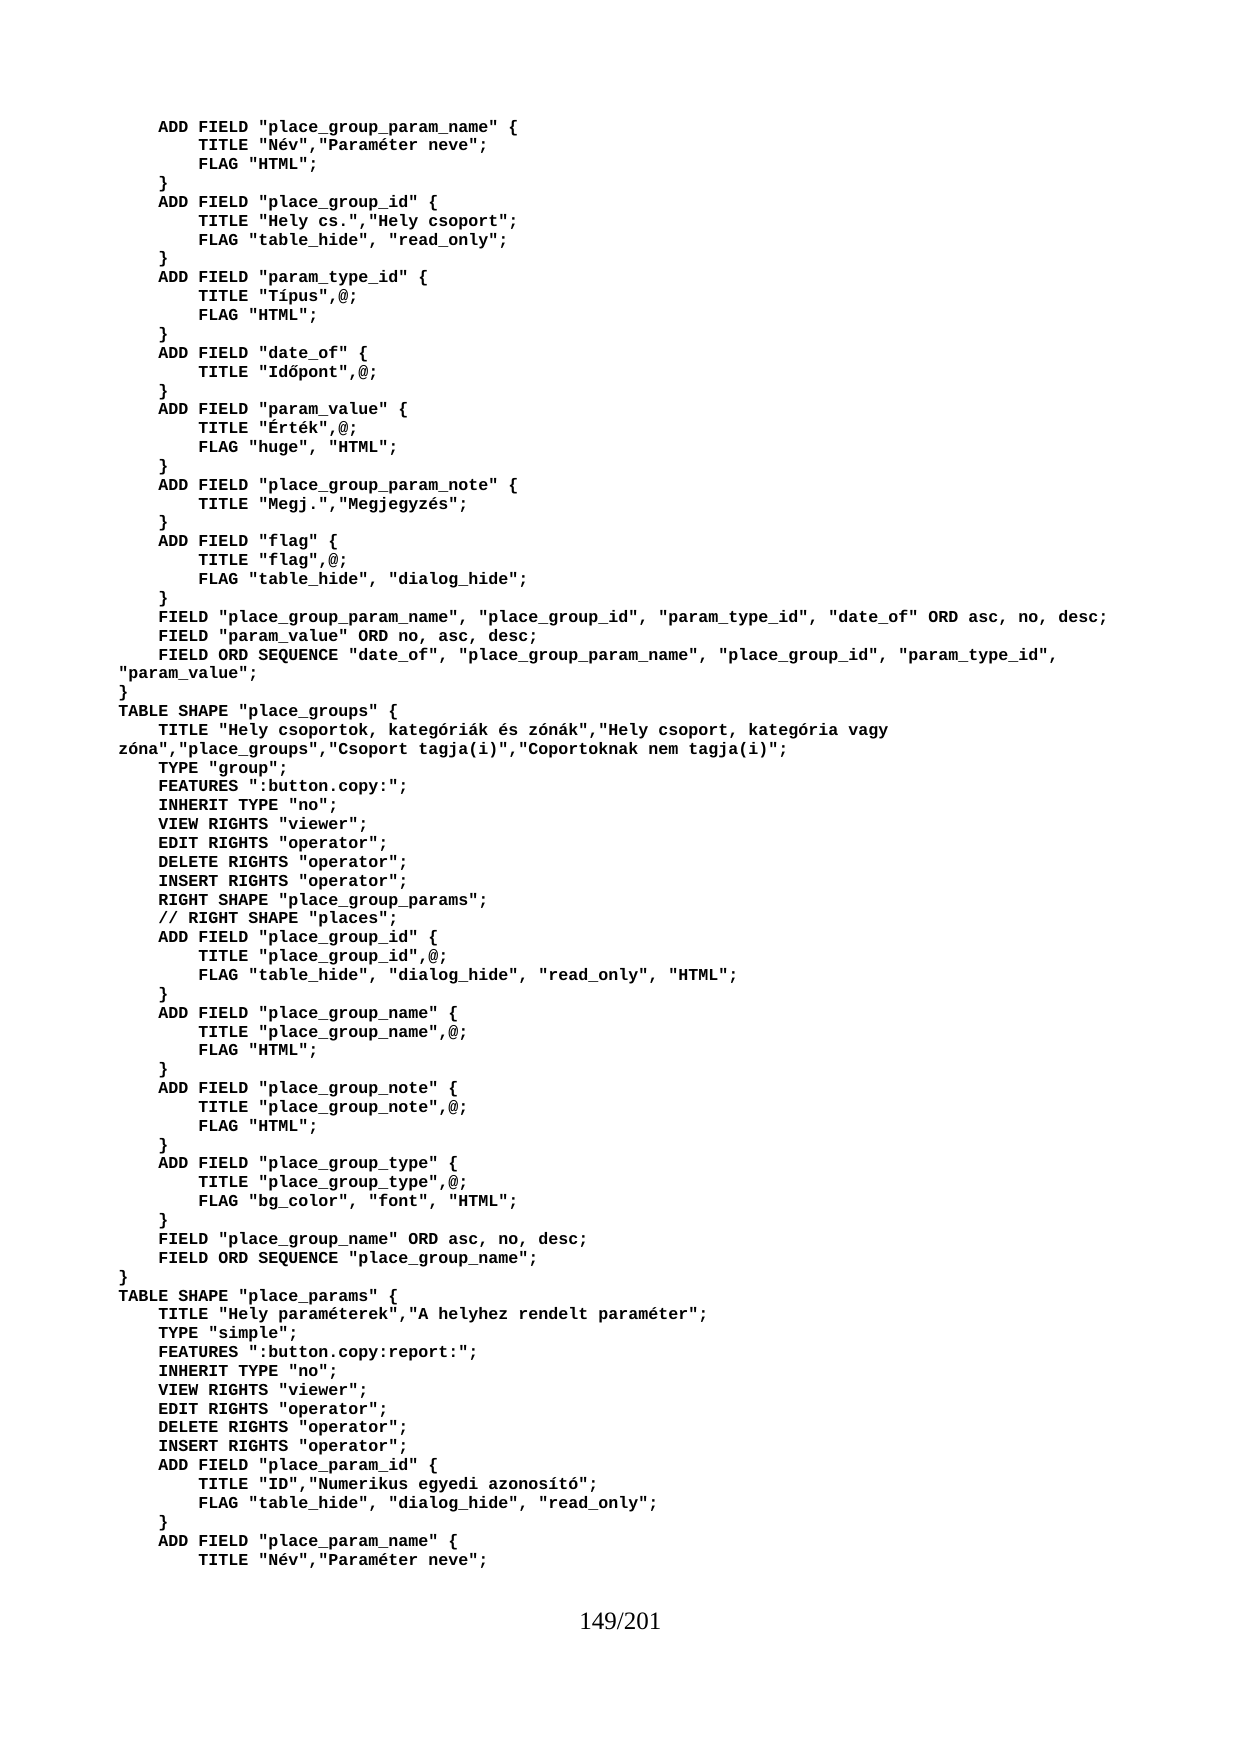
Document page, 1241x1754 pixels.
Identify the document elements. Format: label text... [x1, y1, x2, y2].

text } [118, 684, 1122, 703]
text ADD FIELD "flag" { [118, 533, 1122, 552]
text FIELD "place_group_name" ORD asc, no, desc; [118, 1231, 1122, 1249]
text FLAG "HTML"; [118, 1117, 1122, 1136]
text ADD FIELD "place_group_type" { [118, 1155, 1122, 1174]
text ADD FIELD "place_group_param_name" { [118, 118, 1122, 137]
text TITLE "ID","Numerikus egyedi azonosító"; [118, 1476, 1122, 1494]
text TITLE "place_group_name",@; [118, 1023, 1122, 1042]
text TYPE "simple"; [118, 1325, 1122, 1344]
text FEATURES ":button.copy:"; [118, 778, 1122, 797]
text INSERT RIGHTS "operator"; [118, 1438, 1122, 1457]
text ADD FIELD "param_value" { [118, 401, 1122, 420]
text TABLE SHAPE "place_params" { [118, 1287, 1122, 1306]
text TYPE "group"; [118, 759, 1122, 778]
text EDIT RIGHTS "operator"; [118, 834, 1122, 853]
text INHERIT TYPE "no"; [118, 797, 1122, 816]
text // RIGHT SHAPE "places"; [118, 910, 1122, 929]
text INHERIT TYPE "no"; [118, 1362, 1122, 1381]
text TITLE "place_group_note",@; [118, 1098, 1122, 1117]
text FLAG "table_hide", "dialog_hide", "read_only", "HTML"; [118, 967, 1122, 985]
text TITLE "Megj.","Megjegyzés"; [118, 495, 1122, 514]
text FLAG "HTML"; [118, 156, 1122, 175]
text TITLE "place_group_id",@; [118, 948, 1122, 967]
text FIELD ORD SEQUENCE "date_of", "place_group_param_name", "place_group_id", "param_type_id", "param_value"; [118, 646, 1122, 684]
text } [118, 250, 1122, 269]
text } [118, 514, 1122, 533]
text } [118, 382, 1122, 401]
text } [118, 457, 1122, 476]
text ADD FIELD "place_param_id" { [118, 1457, 1122, 1476]
text TITLE "Hely cs.","Hely csoport"; [118, 212, 1122, 231]
text ADD FIELD "place_group_id" { [118, 929, 1122, 948]
text } [118, 175, 1122, 193]
text TITLE "flag",@; [118, 552, 1122, 571]
text TITLE "Hely paraméterek","A helyhez rendelt paraméter"; [118, 1306, 1122, 1325]
text VIEW RIGHTS "viewer"; [118, 1381, 1122, 1400]
text } [118, 1212, 1122, 1231]
text FLAG "table_hide", "dialog_hide", "read_only"; [118, 1494, 1122, 1513]
text } [118, 326, 1122, 344]
text INSERT RIGHTS "operator"; [118, 872, 1122, 891]
text VIEW RIGHTS "viewer"; [118, 816, 1122, 834]
text FLAG "bg_color", "font", "HTML"; [118, 1193, 1122, 1212]
text FEATURES ":button.copy:report:"; [118, 1344, 1122, 1362]
text TITLE "Érték",@; [118, 420, 1122, 439]
text FLAG "HTML"; [118, 307, 1122, 326]
text ADD FIELD "place_group_param_note" { [118, 476, 1122, 495]
text } [118, 1061, 1122, 1080]
text FIELD "place_group_param_name", "place_group_id", "param_type_id", "date_of" ORD asc, no, desc; [118, 608, 1122, 627]
text TITLE "Hely csoportok, kategóriák és zónák","Hely csoport, kategória vagy zóna","place_groups","Csoport tagja(i)","Coportoknak nem tagja(i)"; [118, 721, 1122, 759]
text ADD FIELD "place_group_name" { [118, 1004, 1122, 1023]
text TITLE "Típus",@; [118, 288, 1122, 307]
text FLAG "HTML"; [118, 1042, 1122, 1061]
text TABLE SHAPE "place_groups" { [118, 703, 1122, 721]
text DELETE RIGHTS "operator"; [118, 1419, 1122, 1438]
text ADD FIELD "place_group_id" { [118, 193, 1122, 212]
text TITLE "Név","Paraméter neve"; [118, 137, 1122, 156]
text FLAG "huge", "HTML"; [118, 439, 1122, 457]
text DELETE RIGHTS "operator"; [118, 853, 1122, 872]
text ADD FIELD "place_param_name" { [118, 1532, 1122, 1551]
text TITLE "Időpont",@; [118, 363, 1122, 382]
text FLAG "table_hide", "read_only"; [118, 231, 1122, 250]
text FIELD ORD SEQUENCE "place_group_name"; [118, 1249, 1122, 1268]
text } [118, 589, 1122, 608]
text } [118, 1268, 1122, 1287]
text FIELD "param_value" ORD no, asc, desc; [118, 627, 1122, 646]
text ADD FIELD "date_of" { [118, 344, 1122, 363]
text ADD FIELD "param_type_id" { [118, 269, 1122, 288]
text TITLE "place_group_type",@; [118, 1174, 1122, 1193]
text RIGHT SHAPE "place_group_params"; [118, 891, 1122, 910]
text ADD FIELD "place_group_note" { [118, 1080, 1122, 1098]
text TITLE "Név","Paraméter neve"; [118, 1551, 1122, 1570]
text } [118, 1136, 1122, 1155]
text } [118, 985, 1122, 1004]
text EDIT RIGHTS "operator"; [118, 1400, 1122, 1419]
text FLAG "table_hide", "dialog_hide"; [118, 571, 1122, 589]
text } [118, 1513, 1122, 1532]
